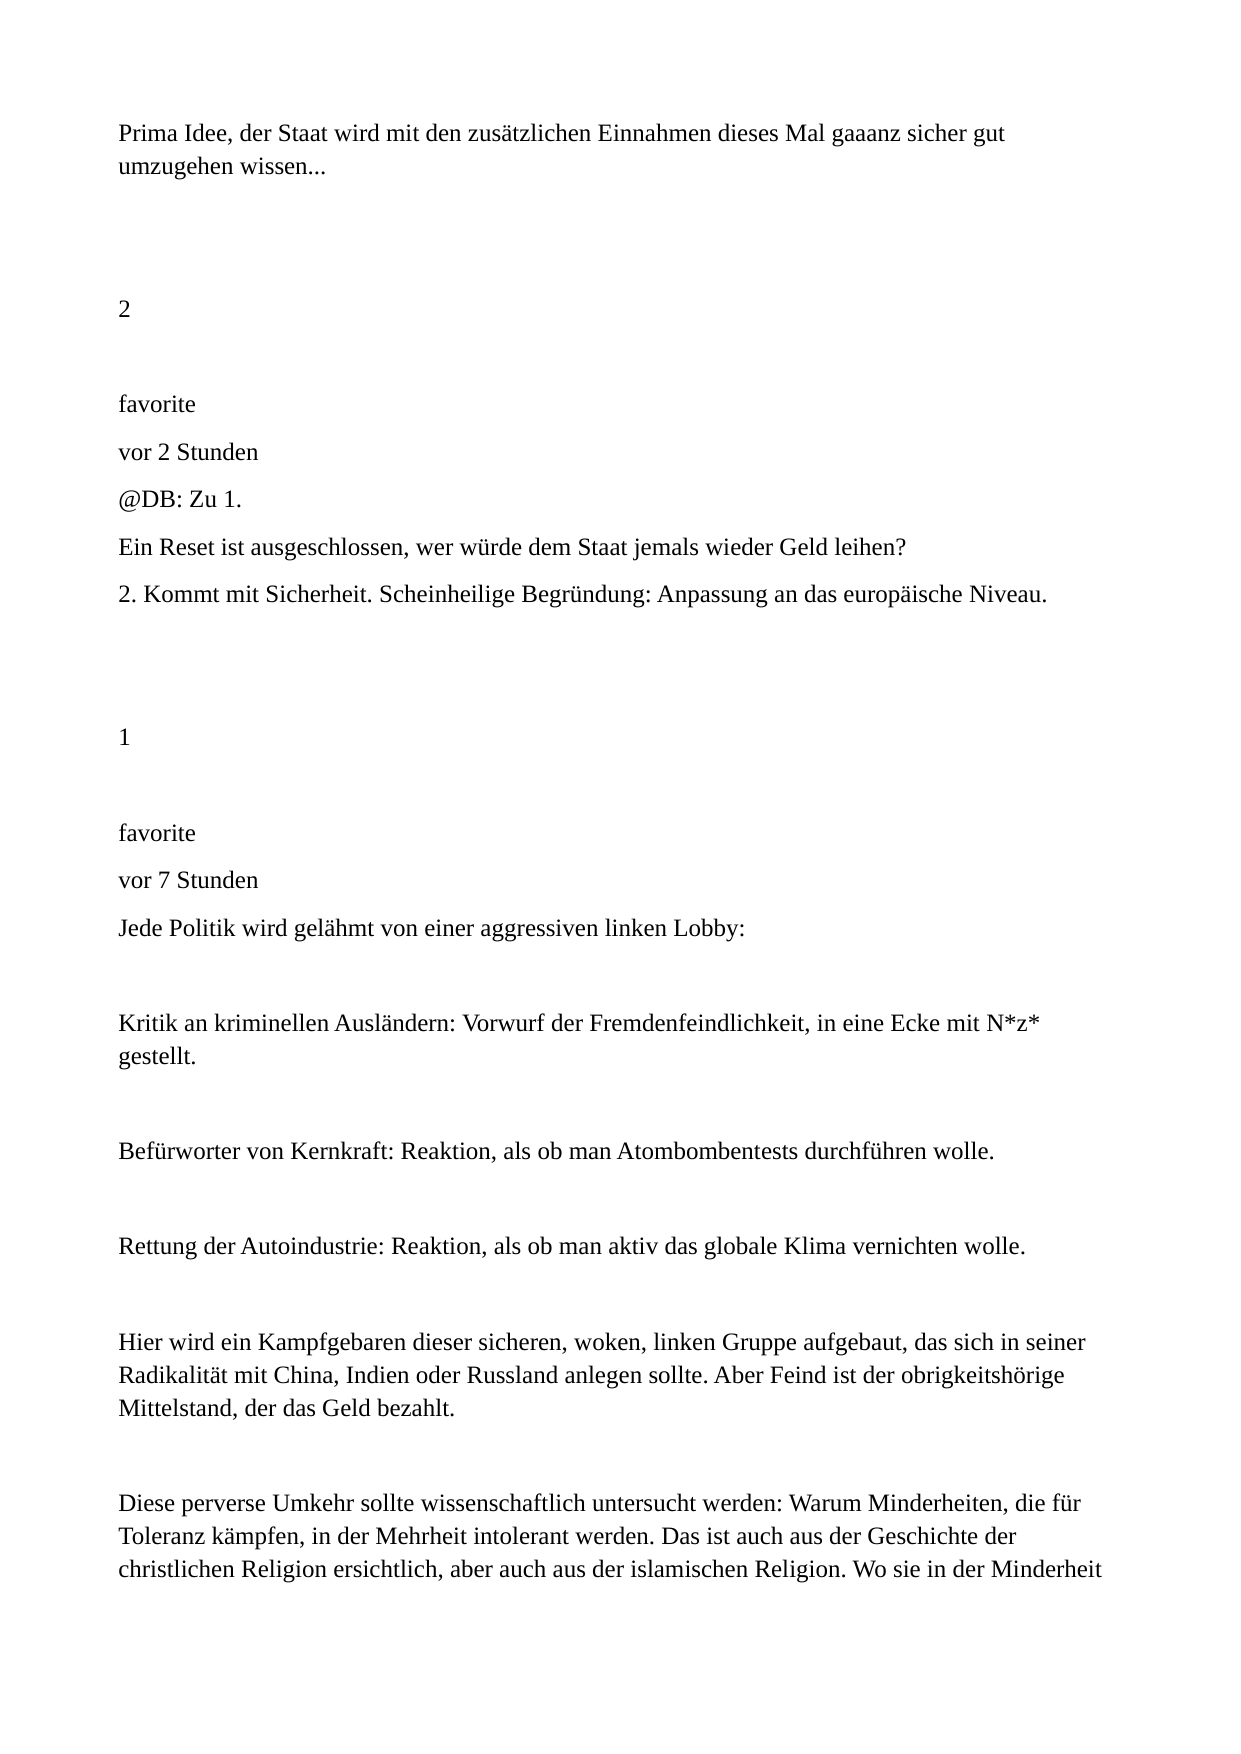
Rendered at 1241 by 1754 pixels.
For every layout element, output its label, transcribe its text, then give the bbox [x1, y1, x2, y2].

text @DB: Zu 1. [118, 484, 1122, 513]
text 2. Kommt mit Sicherheit. Scheinheilige Begründung: Anpassung an das europäische Niveau. [118, 579, 1122, 608]
text favorite [118, 818, 1122, 846]
text Rettung der Autoindustrie: Reaktion, als ob man aktiv das globale Klima vernichten wolle. [118, 1231, 1122, 1260]
text Jede Politik wird gelähmt von einer aggressiven linken Lobby: [118, 913, 1122, 942]
text favorite [118, 389, 1122, 418]
text Kritik an kriminellen Ausländern: Vorwurf der Fremdenfeindlichkeit, in eine Ecke mit N*z* gestellt. [118, 1008, 1122, 1070]
text Hier wird ein Kampfgebaren dieser sicheren, woken, linken Gruppe aufgebaut, das sich in seiner Radikalität mit China, Indien oder Russland anlegen sollte. Aber Feind ist der obrigkeitshörige Mittelstand, der das Geld bezahlt. [118, 1327, 1122, 1421]
text Prima Idee, der Staat wird mit den zusätzlichen Einnahmen dieses Mal gaaanz sicher gut umzugehen wissen... [118, 118, 1122, 180]
text Diese perverse Umkehr sollte wissenschaftlich untersucht werden: Warum Minderheiten, die für Toleranz kämpfen, in der Mehrheit intolerant werden. Das ist auch aus der Geschichte der christlichen Religion ersichtlich, aber auch aus der islamischen Religion. Wo sie in der Minderheit [118, 1488, 1122, 1583]
text vor 7 Stunden [118, 865, 1122, 894]
text 1 [118, 722, 1122, 751]
text Befürworter von Kernkraft: Reaktion, als ob man Atombombentests durchführen wolle. [118, 1136, 1122, 1165]
text vor 2 Stunden [118, 437, 1122, 466]
text 2 [118, 294, 1122, 323]
text Ein Reset ist ausgeschlossen, wer würde dem Staat jemals wieder Geld leihen? [118, 532, 1122, 561]
